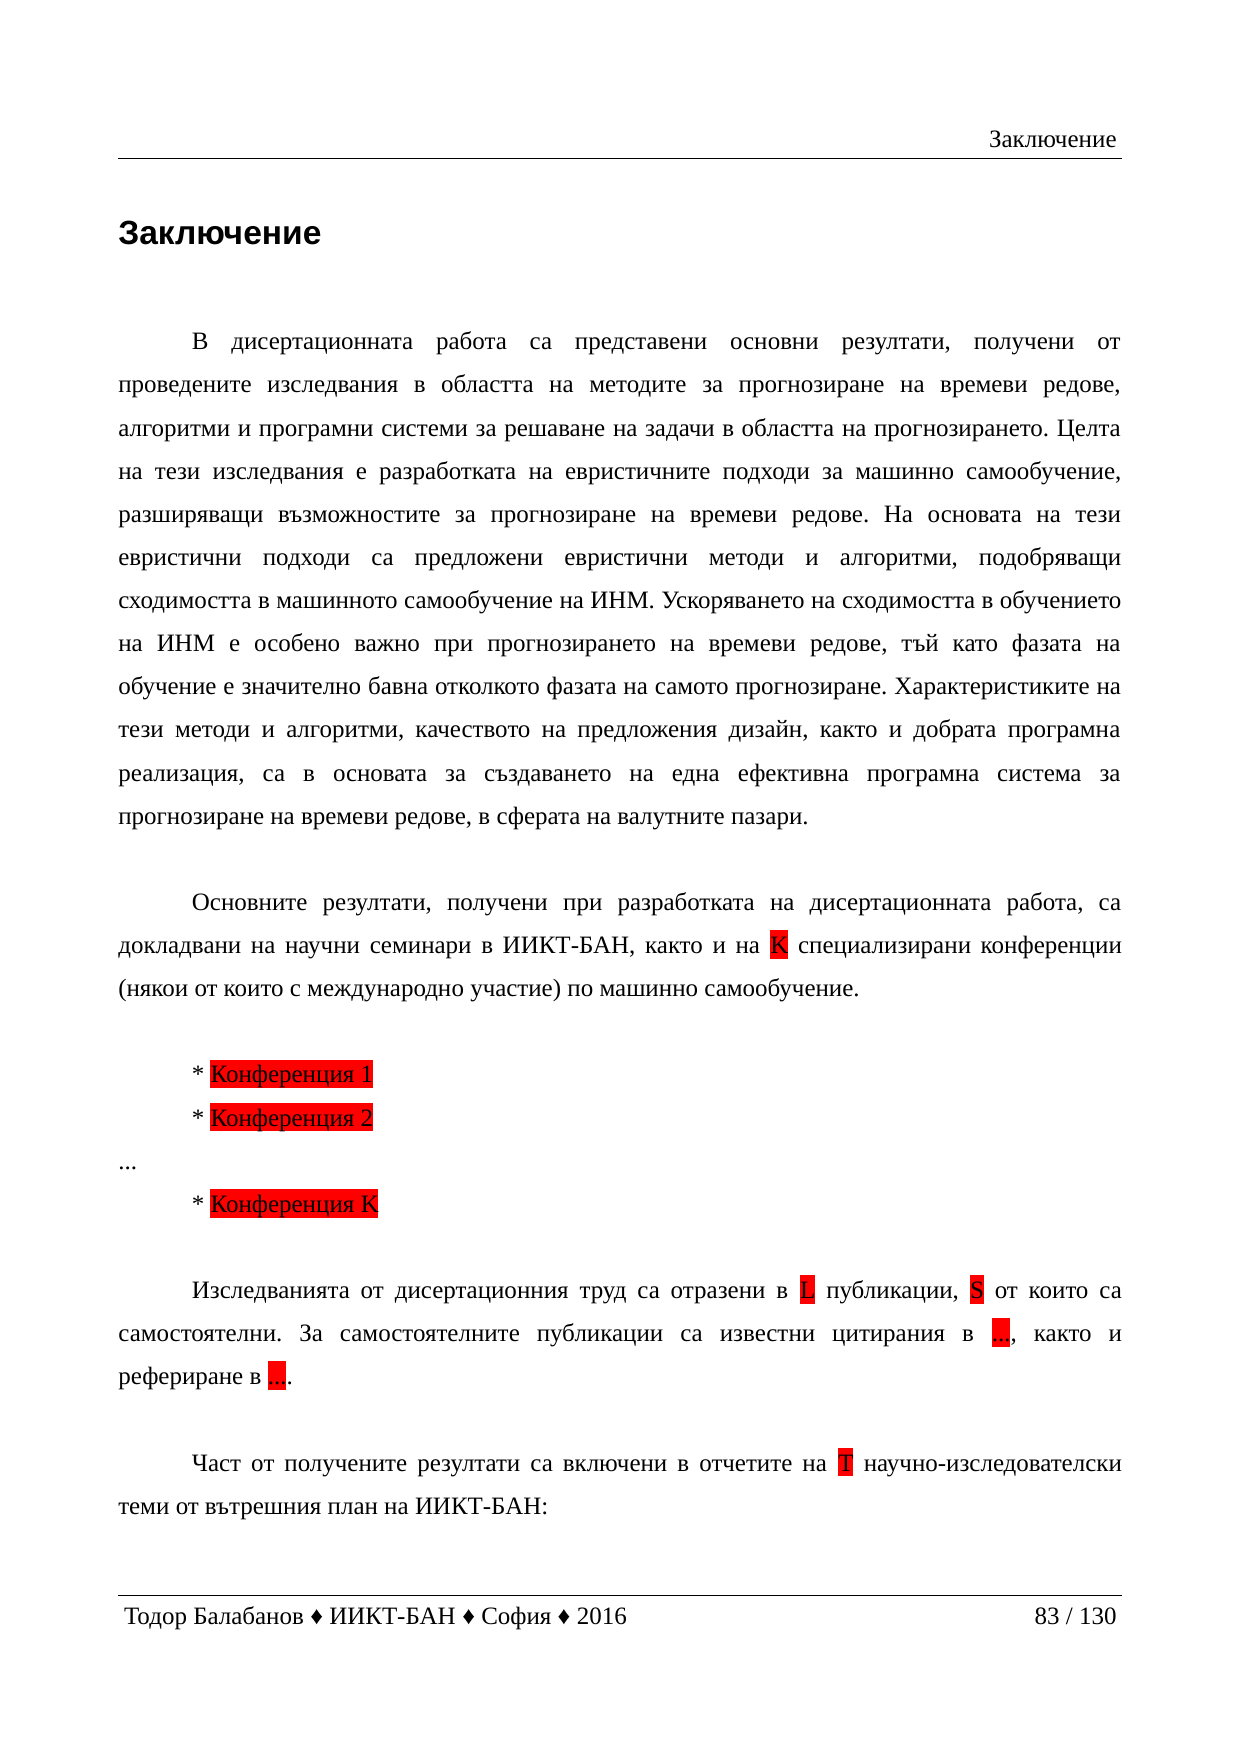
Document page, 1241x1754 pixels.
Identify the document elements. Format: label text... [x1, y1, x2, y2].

text В дисертационната работа са представени основни резултати, получени от проведените изследвания в областта на методите за прогнозиране на времеви редове, алгоритми и програмни системи за решаване на задачи в областта на прогнозирането. Целта на тези изследвания е разработката на евристичните подходи за машинно самообучение, разширяващи възможностите за прогнозиране на времеви редове. На основата на тези евристични подходи са предложени евристични методи и алгоритми, подобряващи сходимостта в машинното самообучение на ИНМ. Ускоряването на сходимостта в обучението на ИНМ е особено важно при прогнозирането на времеви редове, тъй като фазата на обучение е значително бавна отколкото фазата на самото прогнозиране. Характеристиките на тези методи и алгоритми, качеството на предложения дизайн, както и добрата програмна реализация, са в основата за създаването на една ефективна програмна система за прогнозиране на времеви редове, в сферата на валутните пазари. [118, 326, 1122, 829]
text Основните резултати, получени при разработката на дисертационната работа, са докладвани на научни семинари в ИИКТ-БАН, както и на K специализирани конференции (някои от които с международно участие) по машинно самообучение. [118, 887, 1122, 1002]
text Част от получените резултати са включени в отчетите на T научно-изследователски теми от вътрешния план на ИИКТ-БАН: [118, 1448, 1122, 1519]
subtitle Заключение [118, 213, 1122, 252]
text * Конференция K [118, 1189, 1122, 1218]
text * Конференция 2 [118, 1103, 1122, 1131]
text Изследванията от дисертационния труд са отразени в L публикации, S от които са самостоятелни. За самостоятелните публикации са известни цитирания в ..., както и рефериране в .... [118, 1275, 1122, 1390]
text * Конференция 1 [118, 1059, 1122, 1088]
text ... [118, 1146, 1122, 1174]
